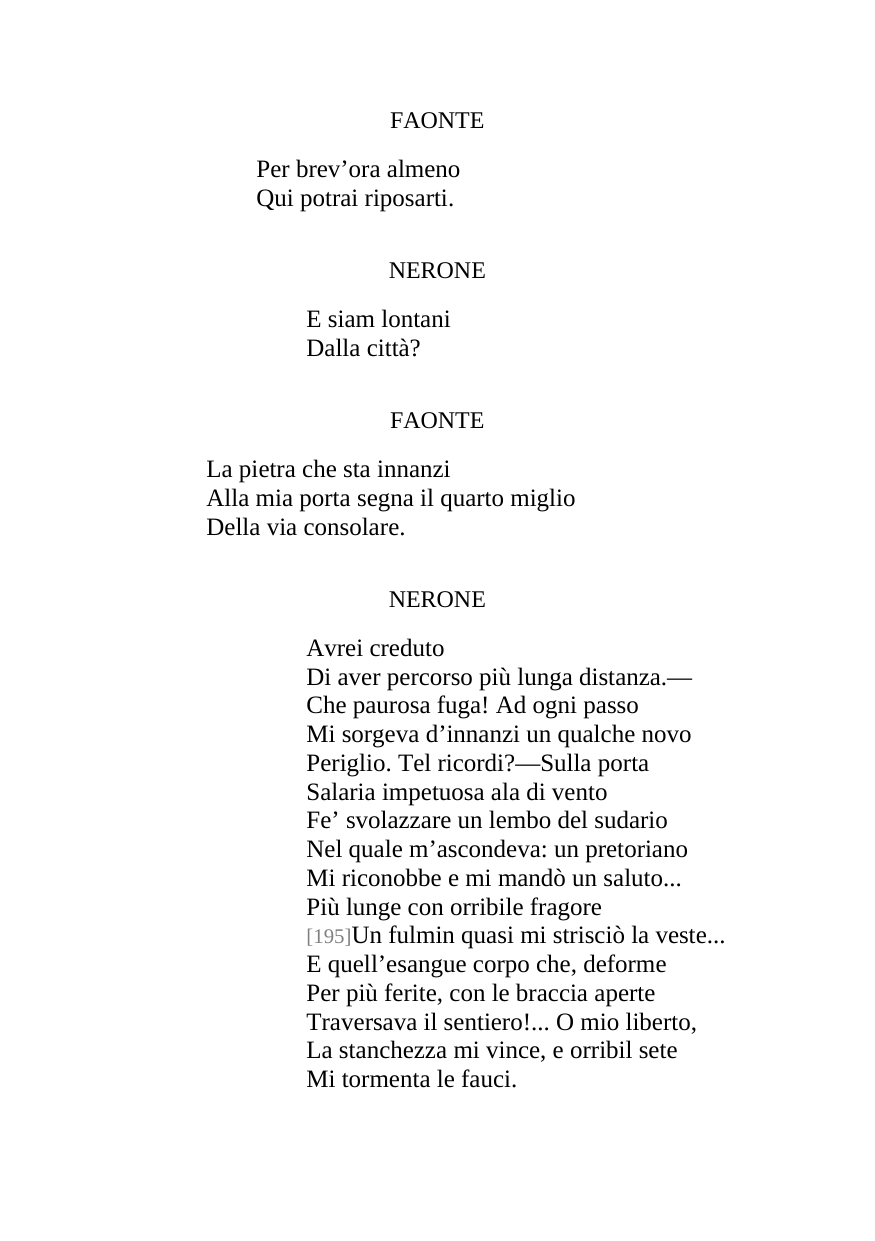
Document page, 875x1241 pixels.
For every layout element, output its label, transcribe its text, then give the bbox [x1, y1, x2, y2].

text Più lunge con orribile fragore [106, 892, 768, 920]
text Per brev’ora almeno [106, 154, 768, 183]
text Dalla città? [106, 333, 768, 361]
text FAONTE [106, 406, 768, 434]
text Mi riconobbe e mi mandò un saluto... [106, 863, 768, 892]
text E quell’esangue corpo che, deforme [106, 949, 768, 978]
text Di aver percorso più lunga distanza.— [106, 662, 768, 690]
text Mi tormenta le fauci. [106, 1064, 768, 1093]
text Della via consolare. [106, 512, 768, 540]
text [195]Un fulmin quasi mi strisciò la veste... [106, 920, 768, 949]
text Salaria impetuosa ala di vento [106, 777, 768, 805]
text Periglio. Tel ricordi?—Sulla porta [106, 748, 768, 777]
text NERONE [106, 256, 768, 284]
text NERONE [106, 585, 768, 613]
text Nel quale m’ascondeva: un pretoriano [106, 834, 768, 863]
text Traversava il sentiero!... O mio liberto, [106, 1007, 768, 1035]
text FAONTE [106, 106, 768, 134]
text La stanchezza mi vince, e orribil sete [106, 1035, 768, 1064]
text Fe’ svolazzare un lembo del sudario [106, 805, 768, 834]
text E siam lontani [106, 304, 768, 333]
text La pietra che sta innanzi [106, 454, 768, 483]
text Qui potrai riposarti. [106, 183, 768, 211]
text Che paurosa fuga! Ad ogni passo [106, 690, 768, 719]
text Alla mia porta segna il quarto miglio [106, 483, 768, 512]
text Avrei creduto [106, 633, 768, 662]
text Mi sorgeva d’innanzi un qualche novo [106, 719, 768, 748]
text Per più ferite, con le braccia aperte [106, 978, 768, 1007]
